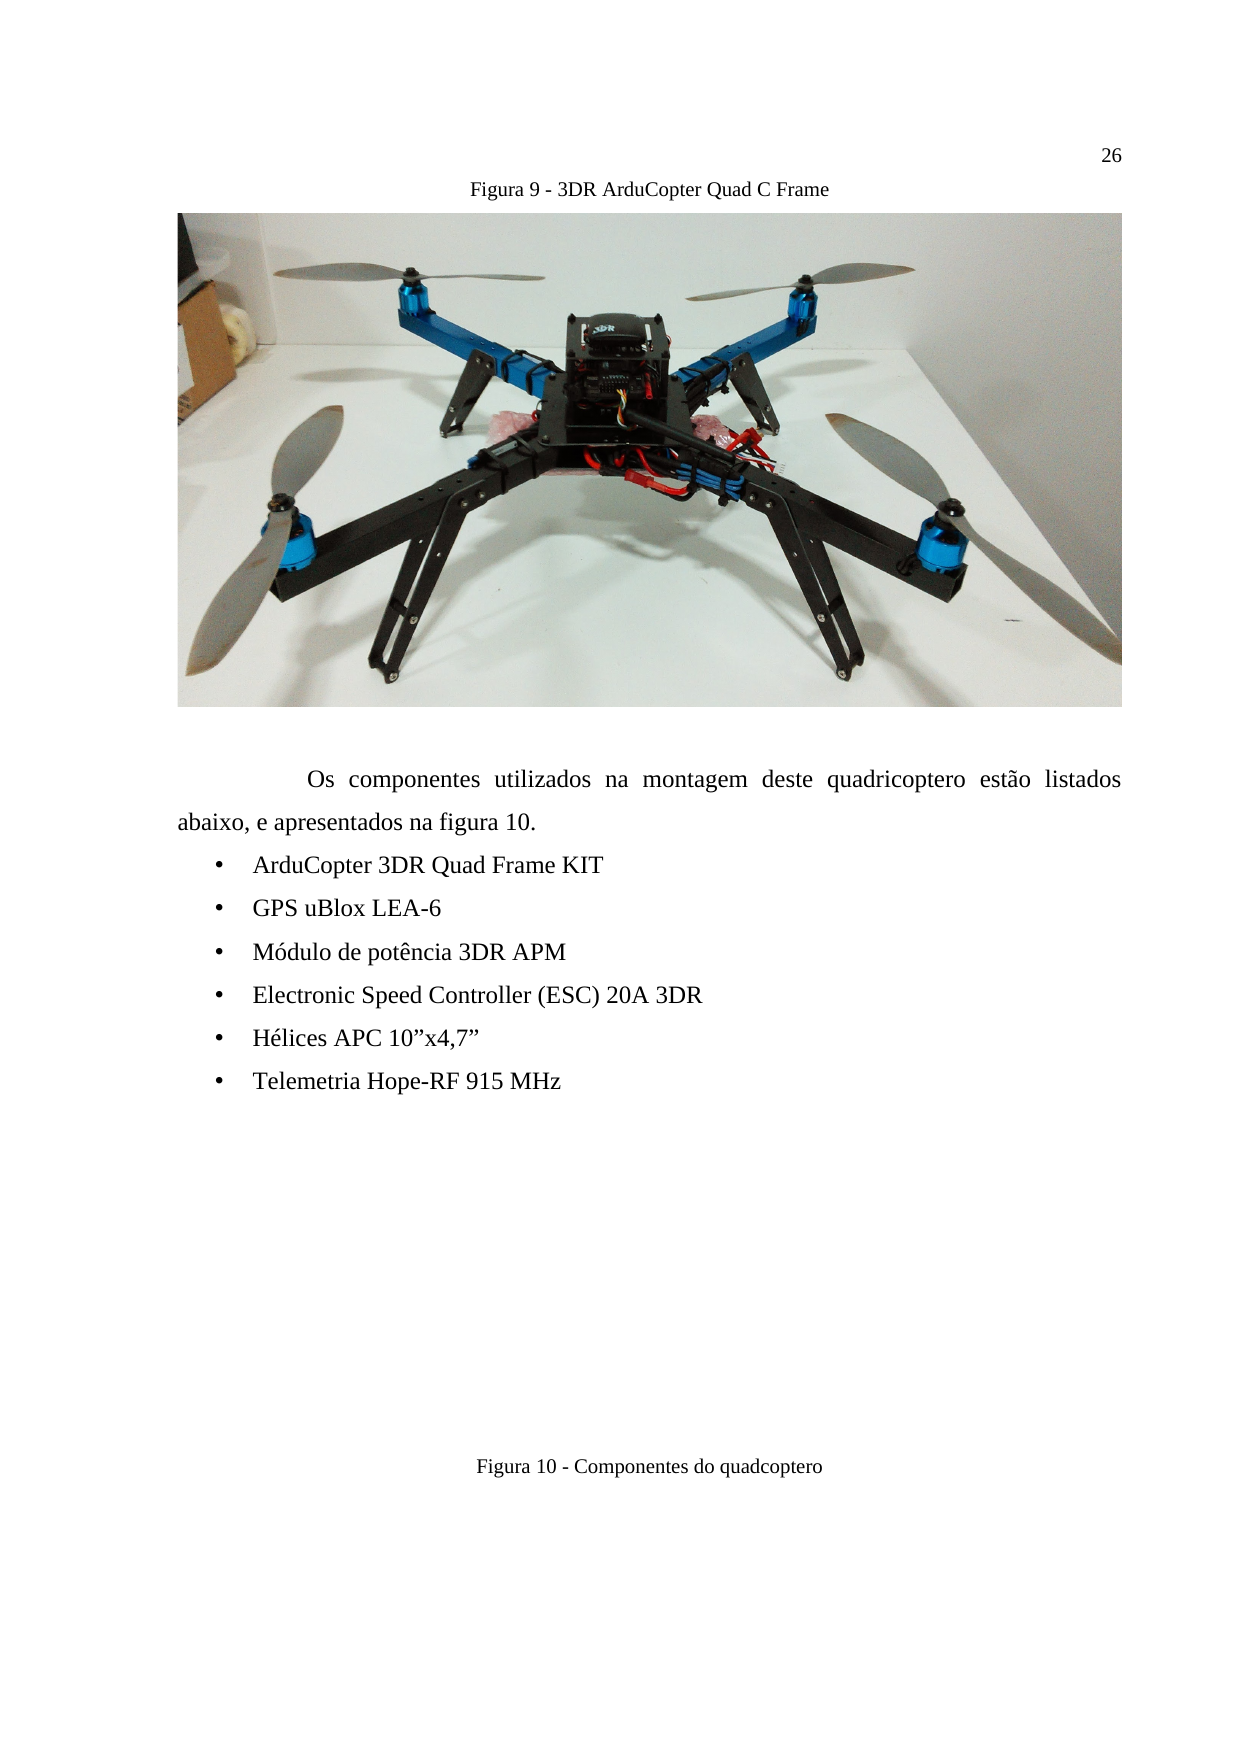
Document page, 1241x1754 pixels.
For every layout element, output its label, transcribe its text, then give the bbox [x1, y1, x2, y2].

list Módulo de potência 3DR APM [215, 937, 1122, 965]
list Telemetria Hope-RF 915 MHz [215, 1066, 1122, 1095]
list Hélices APC 10”x4,7” [215, 1023, 1122, 1052]
text Os componentes utilizados na montagem deste quadricoptero estão listados abaixo, e apresentados na figura 10. [177, 764, 1122, 836]
picture [177, 213, 1122, 707]
list ArduCopter 3DR Quad Frame KIT [215, 850, 1122, 879]
list Componentes do quadcoptero [177, 1454, 1122, 1478]
list Electronic Speed Controller (ESC) 20A 3DR [215, 980, 1122, 1008]
list GPS uBlox LEA-6 [215, 893, 1122, 922]
list 3DR ArduCopter Quad C Frame [177, 177, 1122, 201]
